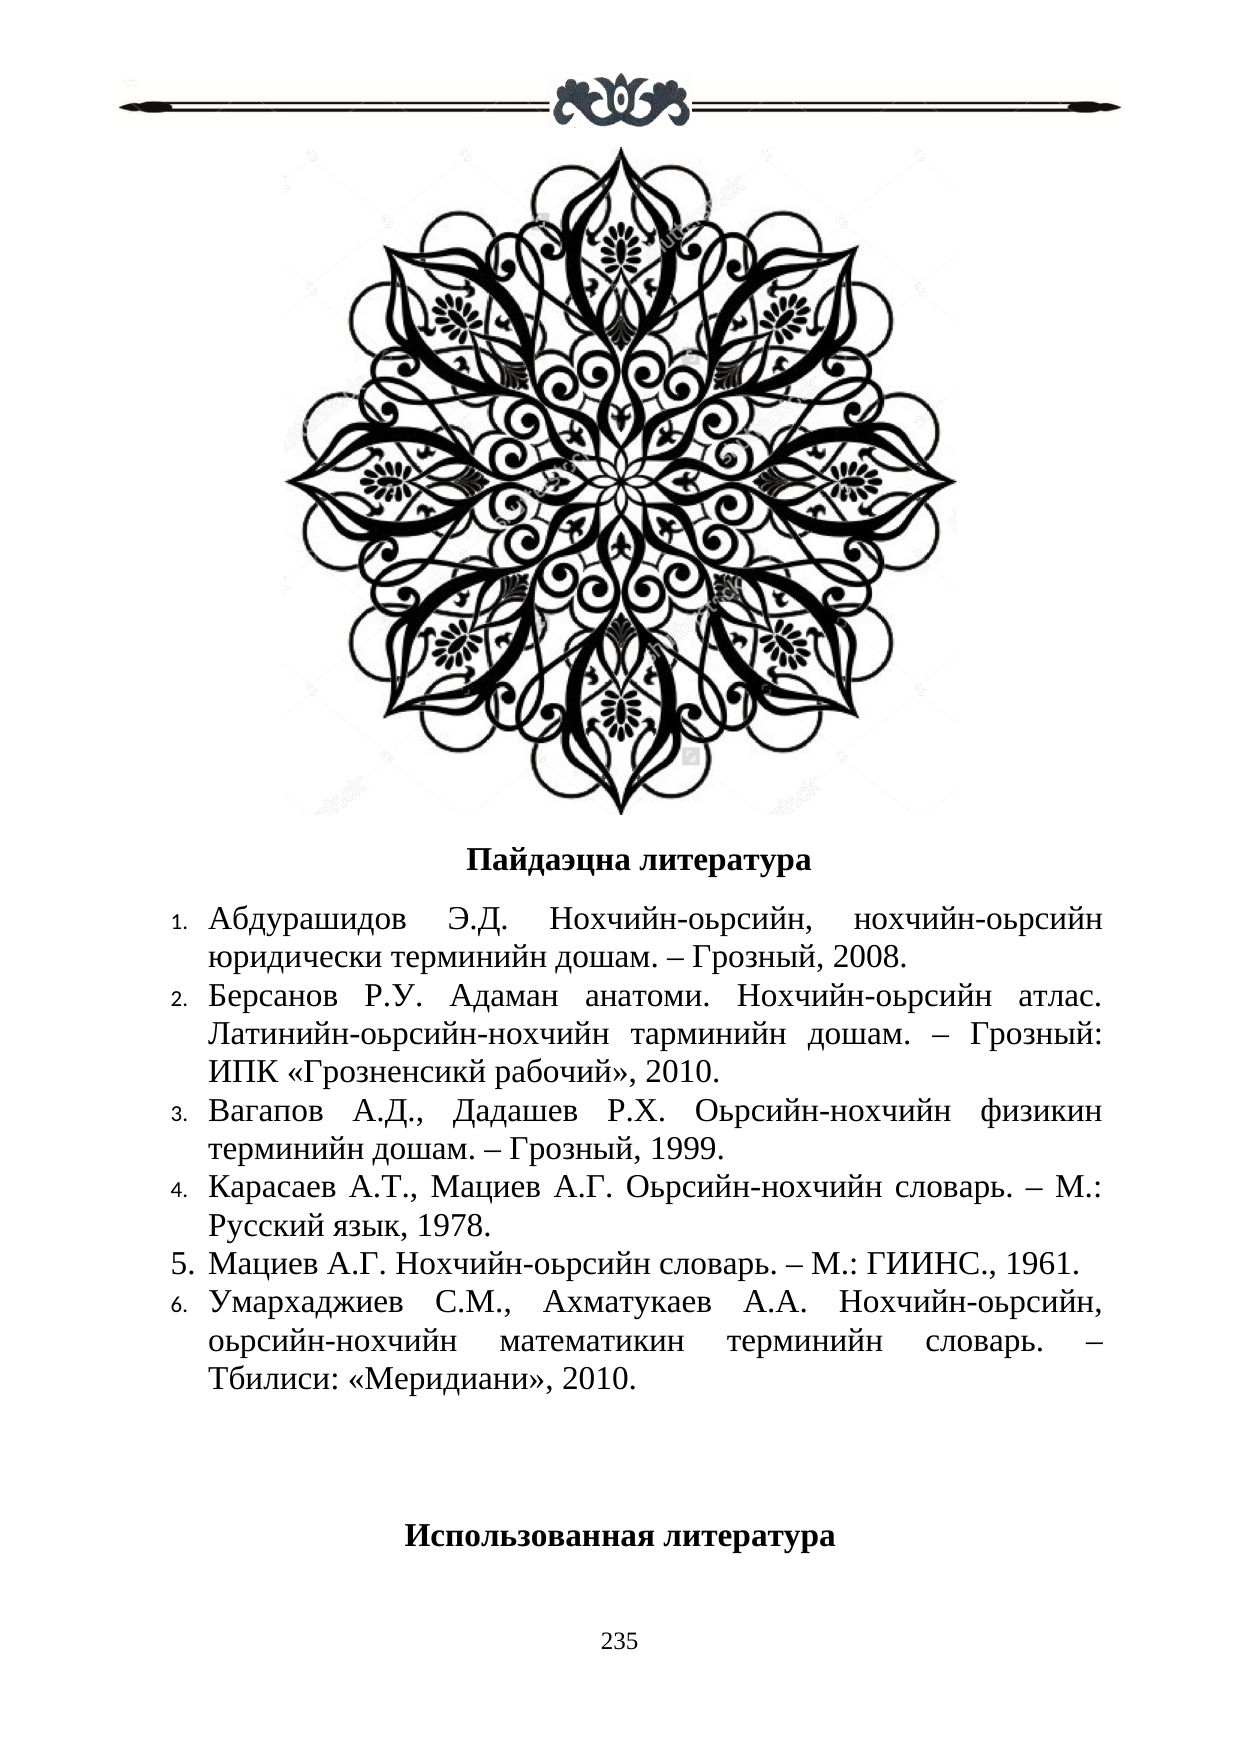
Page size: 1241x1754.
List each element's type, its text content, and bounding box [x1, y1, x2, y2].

list Абдурашидов Э.Д. Нохчийн-оьрсийн, нохчийн-оьрсийн юридически терминийн дошам. – Грозный, 2008. [170, 898, 1103, 975]
list Вагапов А.Д., Дадашев Р.Х. Оьрсийн-нохчийн физикин терминийн дошам. – Грозный, 1999. [170, 1090, 1103, 1167]
text Использованная литература [118, 1515, 1122, 1553]
list Берсанов Р.У. Адаман анатоми. Нохчийн-оьрсийн атлас. Латинийн-оьрсийн-нохчийн тарминийн дошам. – Грозный: ИПК «Грозненсикй рабочий», 2010. [170, 975, 1103, 1090]
text Пайдаэцна литература [156, 839, 1122, 878]
list Мациев А.Г. Нохчийн-оьрсийн словарь. – М.: ГИИНС., 1961. [170, 1243, 1103, 1282]
list Умархаджиев С.М., Ахматукаев А.А. Нохчийн-оьрсийн, оьрсийн-нохчийн математикин терминийн словарь. – Тбилиси: «Меридиани», 2010. [170, 1282, 1103, 1397]
list Карасаев А.Т., Мациев А.Г. Оьрсийн-нохчийн словарь. – М.: Русский язык, 1978. [170, 1167, 1103, 1243]
